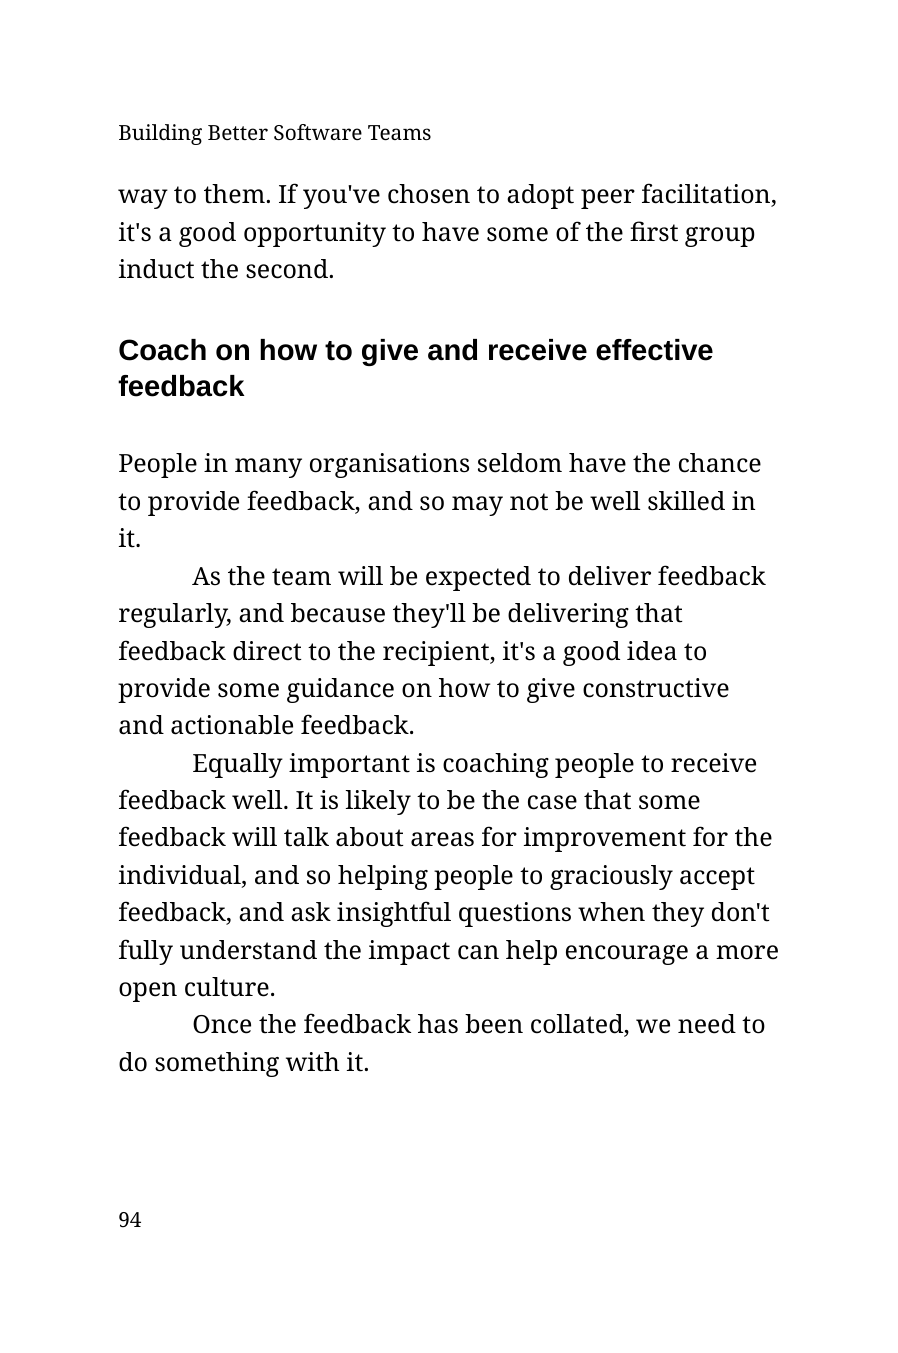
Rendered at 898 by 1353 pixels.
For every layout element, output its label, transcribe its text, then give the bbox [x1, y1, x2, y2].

subtitle Coach on how to give and receive effective feedback [118, 333, 779, 403]
text Equally important is coaching people to receive feedback well. It is likely to be the case that some feedback will talk about areas for improvement for the individual, and so helping people to graciously accept feedback, and ask insightful questions when they don't fully understand the impact can help encourage a more open culture. [118, 745, 779, 1004]
text Once the feedback has been collated, we need to do something with it. [118, 1007, 779, 1078]
text way to them. If you've chosen to adopt peer facilitation, it's a good opportunity to have some of the first group induct the second. [118, 177, 779, 286]
text People in many organisations seldom have the chance to provide feedback, and so may not be well skilled in it. [118, 446, 779, 555]
text As the team will be expected to deliver feedback regularly, and because they'll be delivering that feedback direct to the recipient, it's a good idea to provide some guidance on how to give constructive and actionable feedback. [118, 558, 779, 742]
